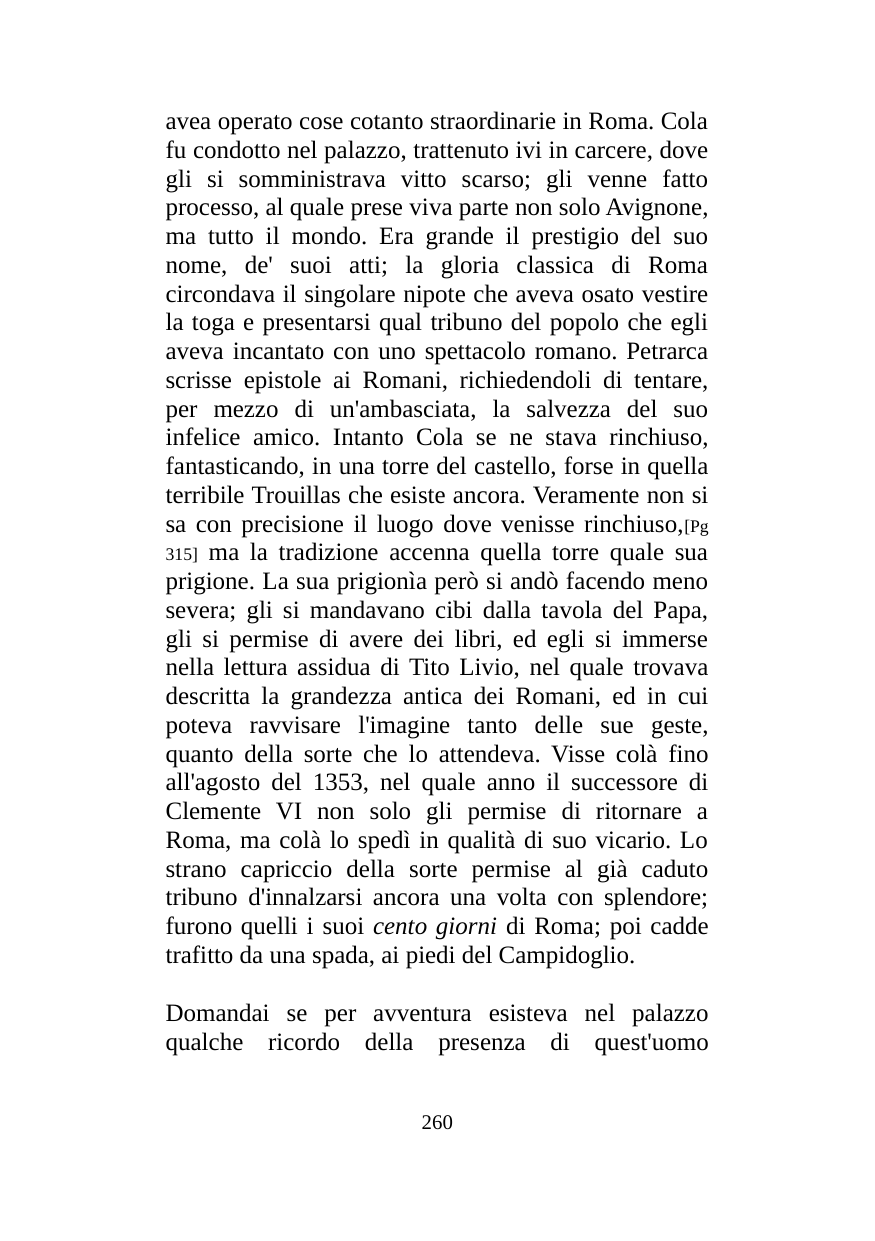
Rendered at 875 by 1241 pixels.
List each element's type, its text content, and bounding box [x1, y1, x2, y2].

text avea operato cose cotanto straordinarie in Roma. Cola fu condotto nel palazzo, trattenuto ivi in carcere, dove gli si somministrava vitto scarso; gli venne fatto processo, al quale prese viva parte non solo Avignone, ma tutto il mondo. Era grande il prestigio del suo nome, de' suoi atti; la gloria classica di Roma circondava il singolare nipote che aveva osato vestire la toga e presentarsi qual tribuno del popolo che egli aveva incantato con uno spettacolo romano. Petrarca scrisse epistole ai Romani, richiedendoli di tentare, per mezzo di un'ambasciata, la salvezza del suo infelice amico. Intanto Cola se ne stava rinchiuso, fantasticando, in una torre del castello, forse in quella terribile Trouillas che esiste ancora. Veramente non si sa con precisione il luogo dove venisse rinchiuso,[Pg 315] ma la tradizione accenna quella torre quale sua prigione. La sua prigionìa però si andò facendo meno severa; gli si mandavano cibi dalla tavola del Papa, gli si permise di avere dei libri, ed egli si immerse nella lettura assidua di Tito Livio, nel quale trovava descritta la grandezza antica dei Romani, ed in cui poteva ravvisare l'imagine tanto delle sue geste, quanto della sorte che lo attendeva. Visse colà fino all'agosto del 1353, nel quale anno il successore di Clemente VI non solo gli permise di ritornare a Roma, ma colà lo spedì in qualità di suo vicario. Lo strano capriccio della sorte permise al già caduto tribuno d'innalzarsi ancora una volta con splendore; furono quelli i suoi cento giorni di Roma; poi cadde trafitto da una spada, ai piedi del Campidoglio. [165, 106, 709, 969]
text Domandai se per avventura esisteva nel palazzo qualche ricordo della presenza di quest'uomo [165, 998, 709, 1056]
